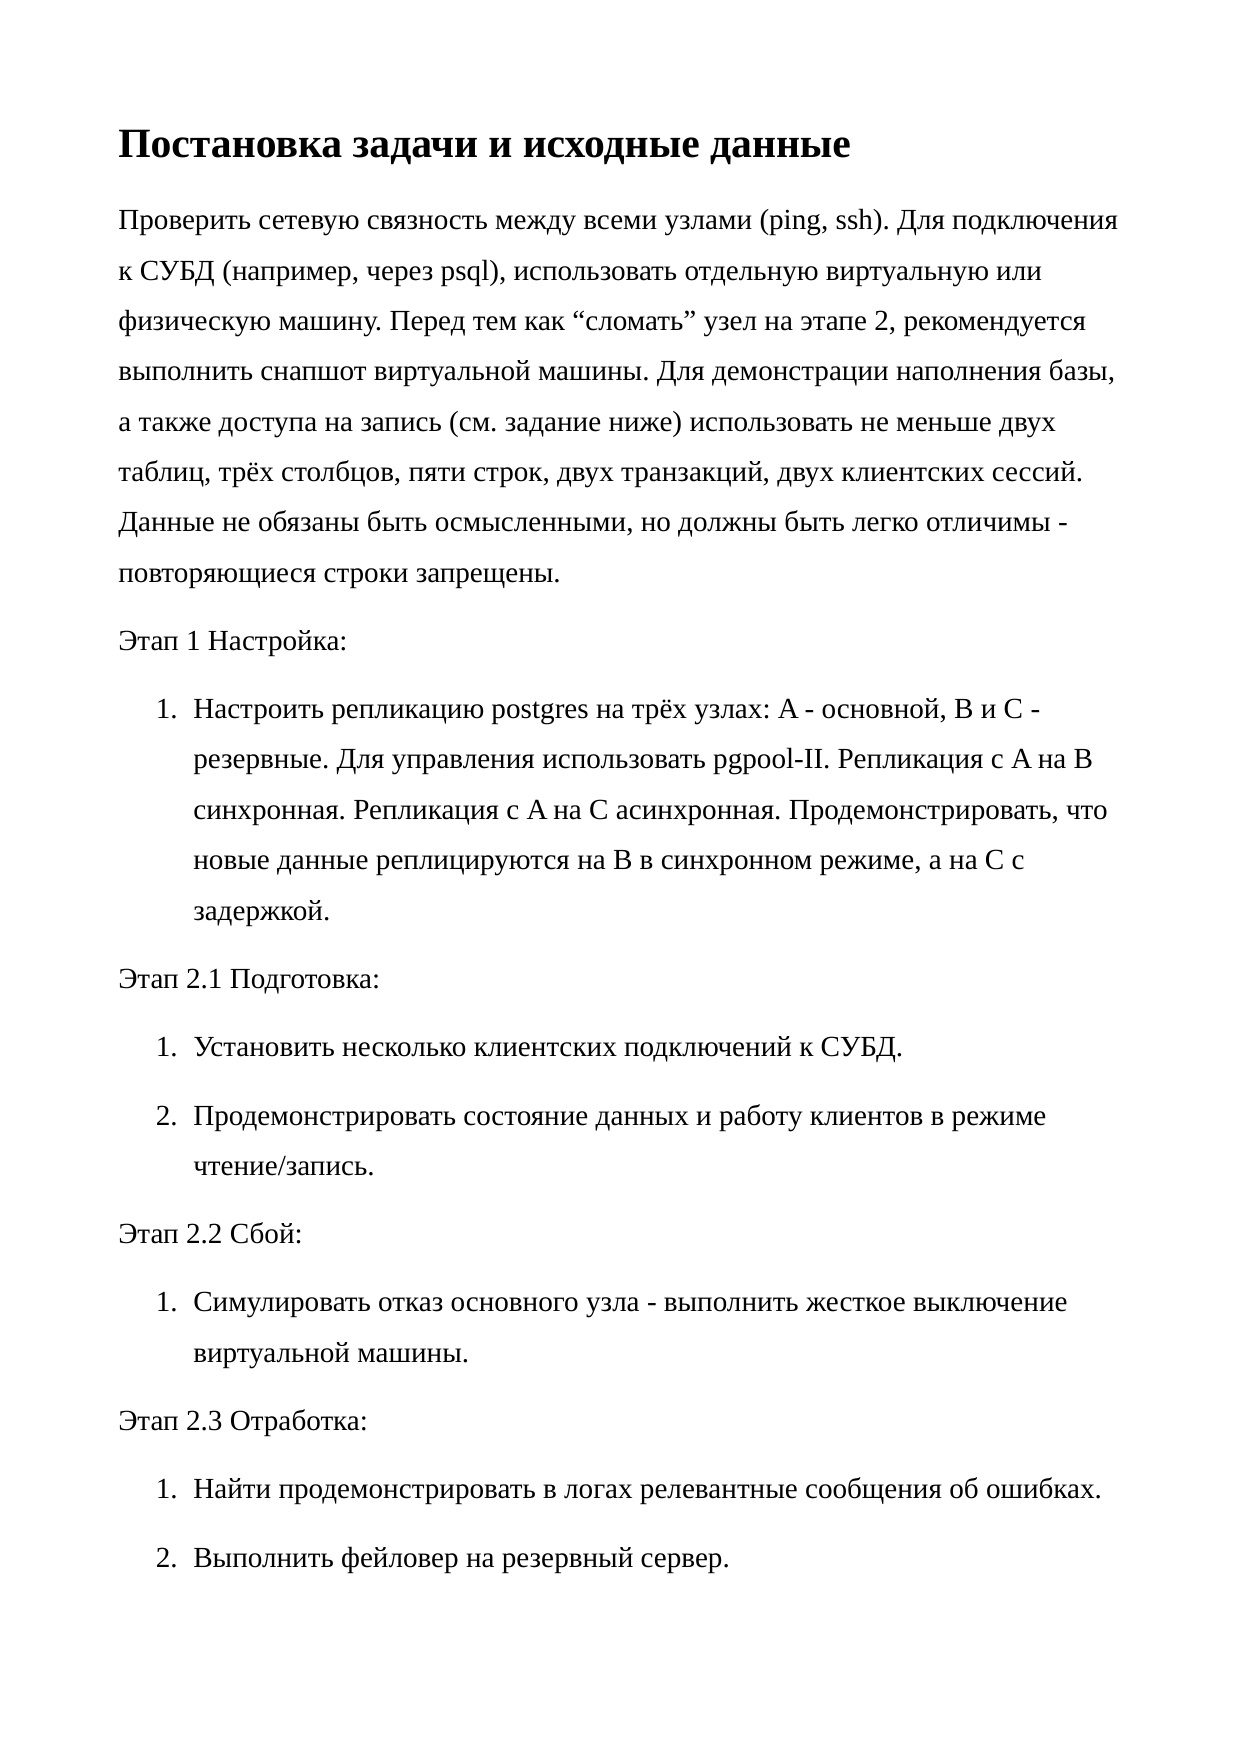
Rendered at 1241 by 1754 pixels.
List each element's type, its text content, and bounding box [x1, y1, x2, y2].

list Настроить репликацию postgres на трёх узлах: A - основной, B и C - резервные. Для управления использовать pgpool-II. Репликация с A на B синхронная. Репликация с A на C асинхронная. Продемонстрировать, что новые данные реплицируются на B в синхронном режиме, а на C с задержкой. [156, 691, 1122, 926]
list Найти продемонстрировать в логах релевантные сообщения об ошибках. [156, 1472, 1122, 1505]
text Этап 1 Настройка: [118, 623, 1122, 657]
subtitle Постановка задачи и исходные данные [118, 118, 1122, 166]
list Симулировать отказ основного узла - выполнить жесткое выключение виртуальной машины. [156, 1284, 1122, 1368]
list Выполнить фейловер на резервный сервер. [156, 1540, 1122, 1573]
list Установить несколько клиентских подключений к СУБД. [156, 1029, 1122, 1063]
text Этап 2.2 Сбой: [118, 1216, 1122, 1250]
list Продемонстрировать состояние данных и работу клиентов в режиме чтение/запись. [156, 1098, 1122, 1181]
text Проверить сетевую связность между всеми узлами (ping, ssh). Для подключения к СУБД (например, через psql), использовать отдельную виртуальную или физическую машину. Перед тем как “сломать” узел на этапе 2, рекомендуется выполнить снапшот виртуальной машины. Для демонстрации наполнения базы, а также доступа на запись (см. задание ниже) использовать не меньше двух таблиц, трёх столбцов, пяти строк, двух транзакций, двух клиентских сессий. Данные не обязаны быть осмысленными, но должны быть легко отличимы - повторяющиеся строки запрещены. [118, 202, 1122, 588]
text Этап 2.1 Подготовка: [118, 961, 1122, 994]
text Этап 2.3 Отработка: [118, 1403, 1122, 1437]
